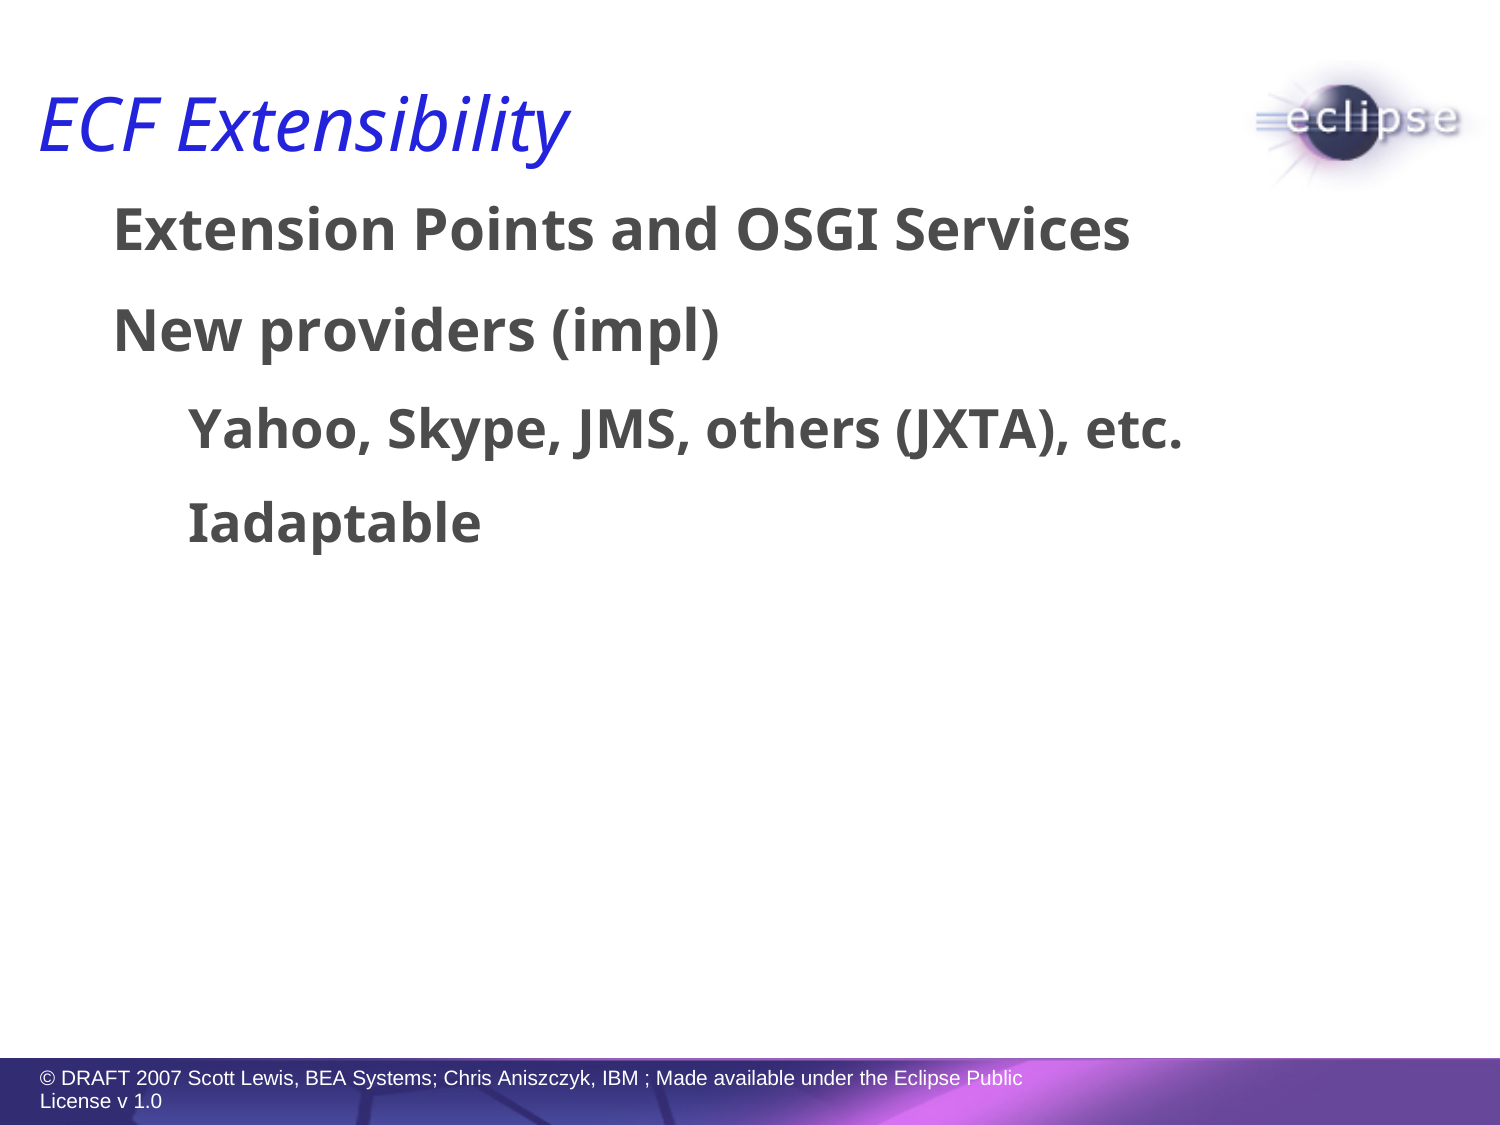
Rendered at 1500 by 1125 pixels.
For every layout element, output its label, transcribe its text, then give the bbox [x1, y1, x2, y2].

picture [0, 1058, 1500, 1125]
picture [1222, 60, 1500, 191]
title ECF Extensibility [37, 78, 1234, 170]
list Extension Points and OSGI Services New providers (impl) Yahoo, Skype, JMS, others (JXTA), etc. Iadaptable [112, 187, 1388, 1006]
